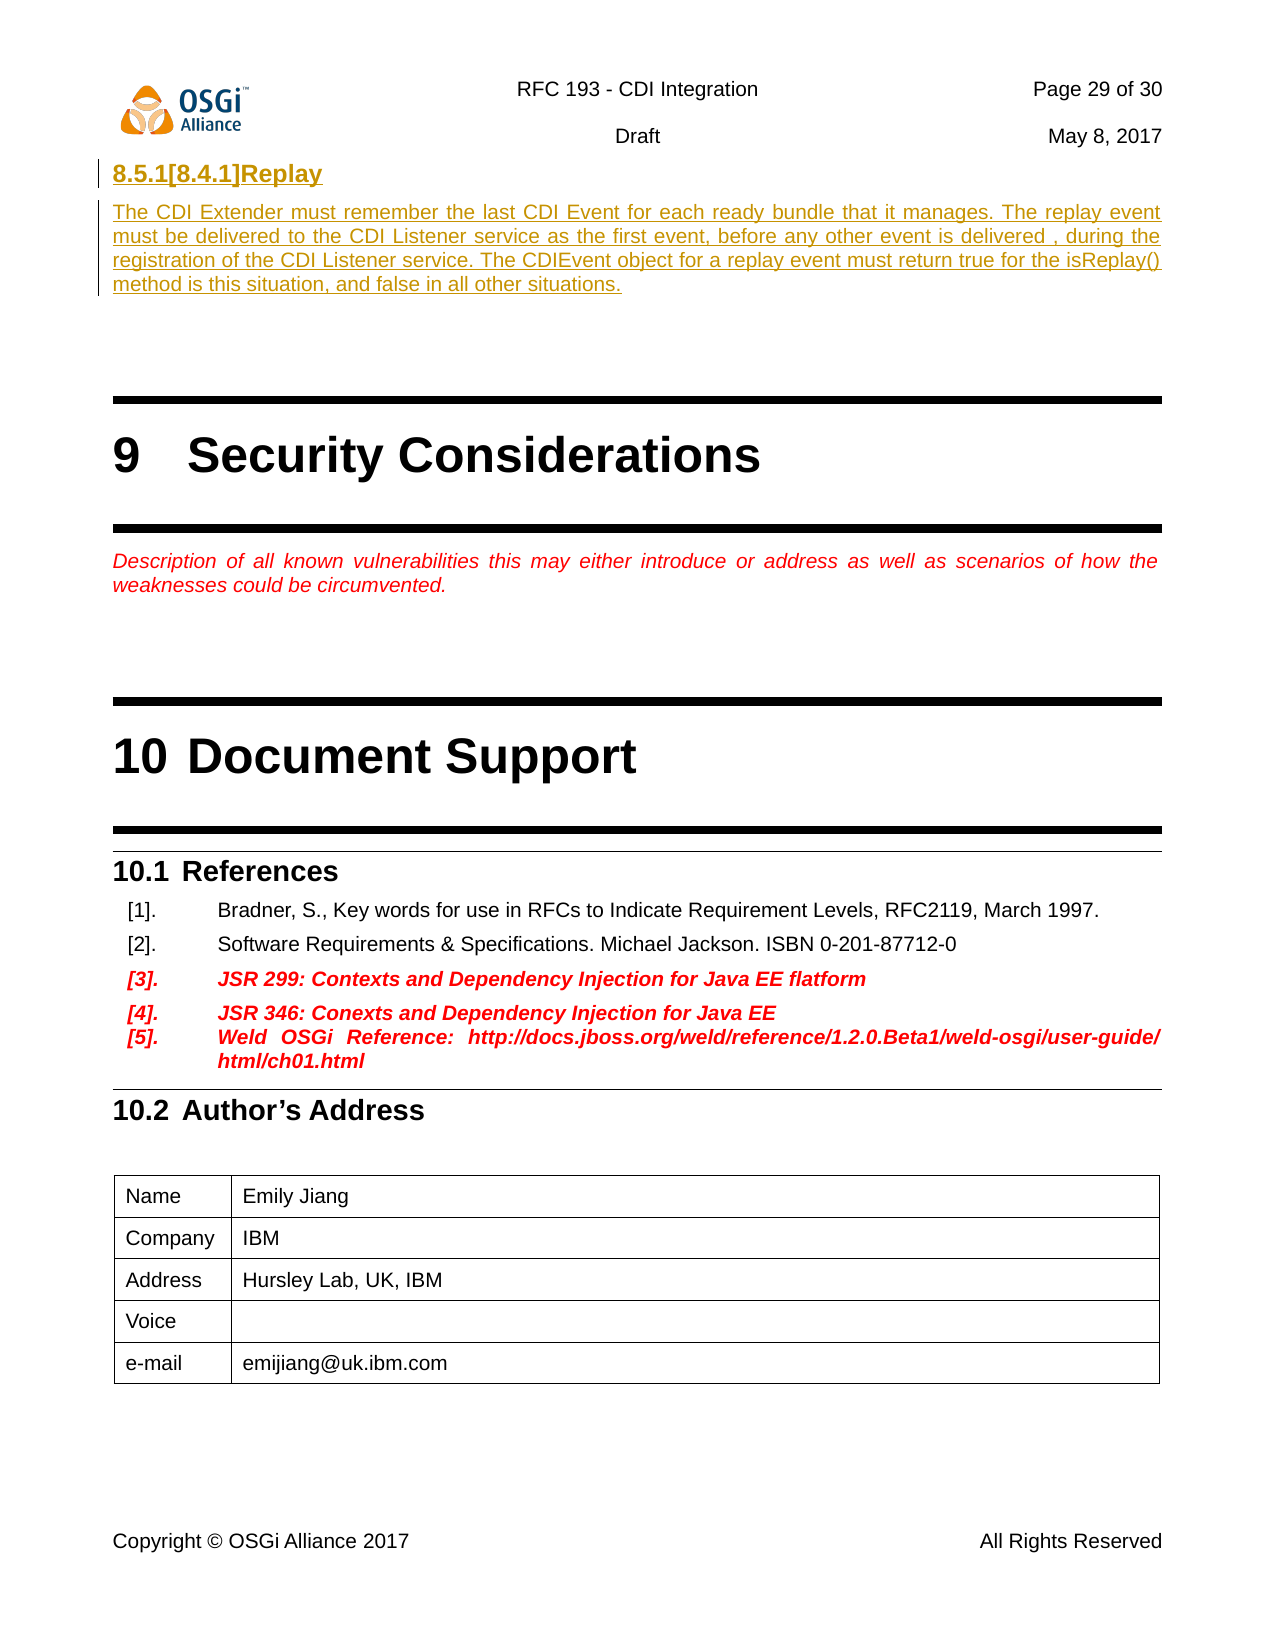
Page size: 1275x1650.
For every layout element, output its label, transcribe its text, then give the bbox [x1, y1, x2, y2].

table_cell Voice [115, 1301, 231, 1342]
table_header Emily Jiang [232, 1176, 1159, 1217]
picture [113, 78, 257, 142]
subtitle Replay [112, 159, 1162, 188]
subtitle Author’s Address [112, 1090, 1162, 1126]
list Weld OSGi Reference: http://docs.jboss.org/weld/reference/1.2.0.Beta1/weld-osgi/user-guide/html/ch01.html [127, 1025, 1162, 1073]
list Software Requirements & Specifications. Michael Jackson. ISBN 0-201-87712-0 [127, 932, 1162, 956]
table_header Name [115, 1176, 231, 1217]
list JSR 299: Contexts and Dependency Injection for Java EE flatform [127, 966, 1162, 990]
table_cell IBM [232, 1218, 1159, 1258]
table_cell Company [115, 1218, 231, 1258]
subtitle Document Support [112, 698, 1162, 834]
text must be delivered to the CDI Listener service as the first event, before any other event is delivered , during the registration of the CDI Listener service. The CDIEvent object for a replay event must return true for the isReplay() [112, 222, 1162, 269]
table_cell Address [115, 1259, 231, 1300]
table_cell emijiang@uk.ibm.com [232, 1343, 1159, 1383]
text The CDI Extender must remember the last CDI Event for each ready bundle that it manages. The replay event [112, 200, 1162, 221]
list JSR 346: Conexts and Dependency Injection for Java EE [127, 1001, 1162, 1025]
table_cell e-mail [115, 1343, 231, 1383]
table_cell [232, 1301, 1159, 1342]
list Bradner, S., Key words for use in RFCs to Indicate Requirement Levels, RFC2119, March 1997. [127, 898, 1162, 922]
text method is this situation, and false in all other situations. [112, 270, 1162, 296]
subtitle Security Considerations [112, 397, 1162, 533]
subtitle References [112, 852, 1162, 887]
table_cell Hursley Lab, UK, IBM [232, 1259, 1159, 1300]
text Description of all known vulnerabilities this may either introduce or address as well as scenarios of how the weaknesses could be circumvented. [112, 549, 1162, 597]
